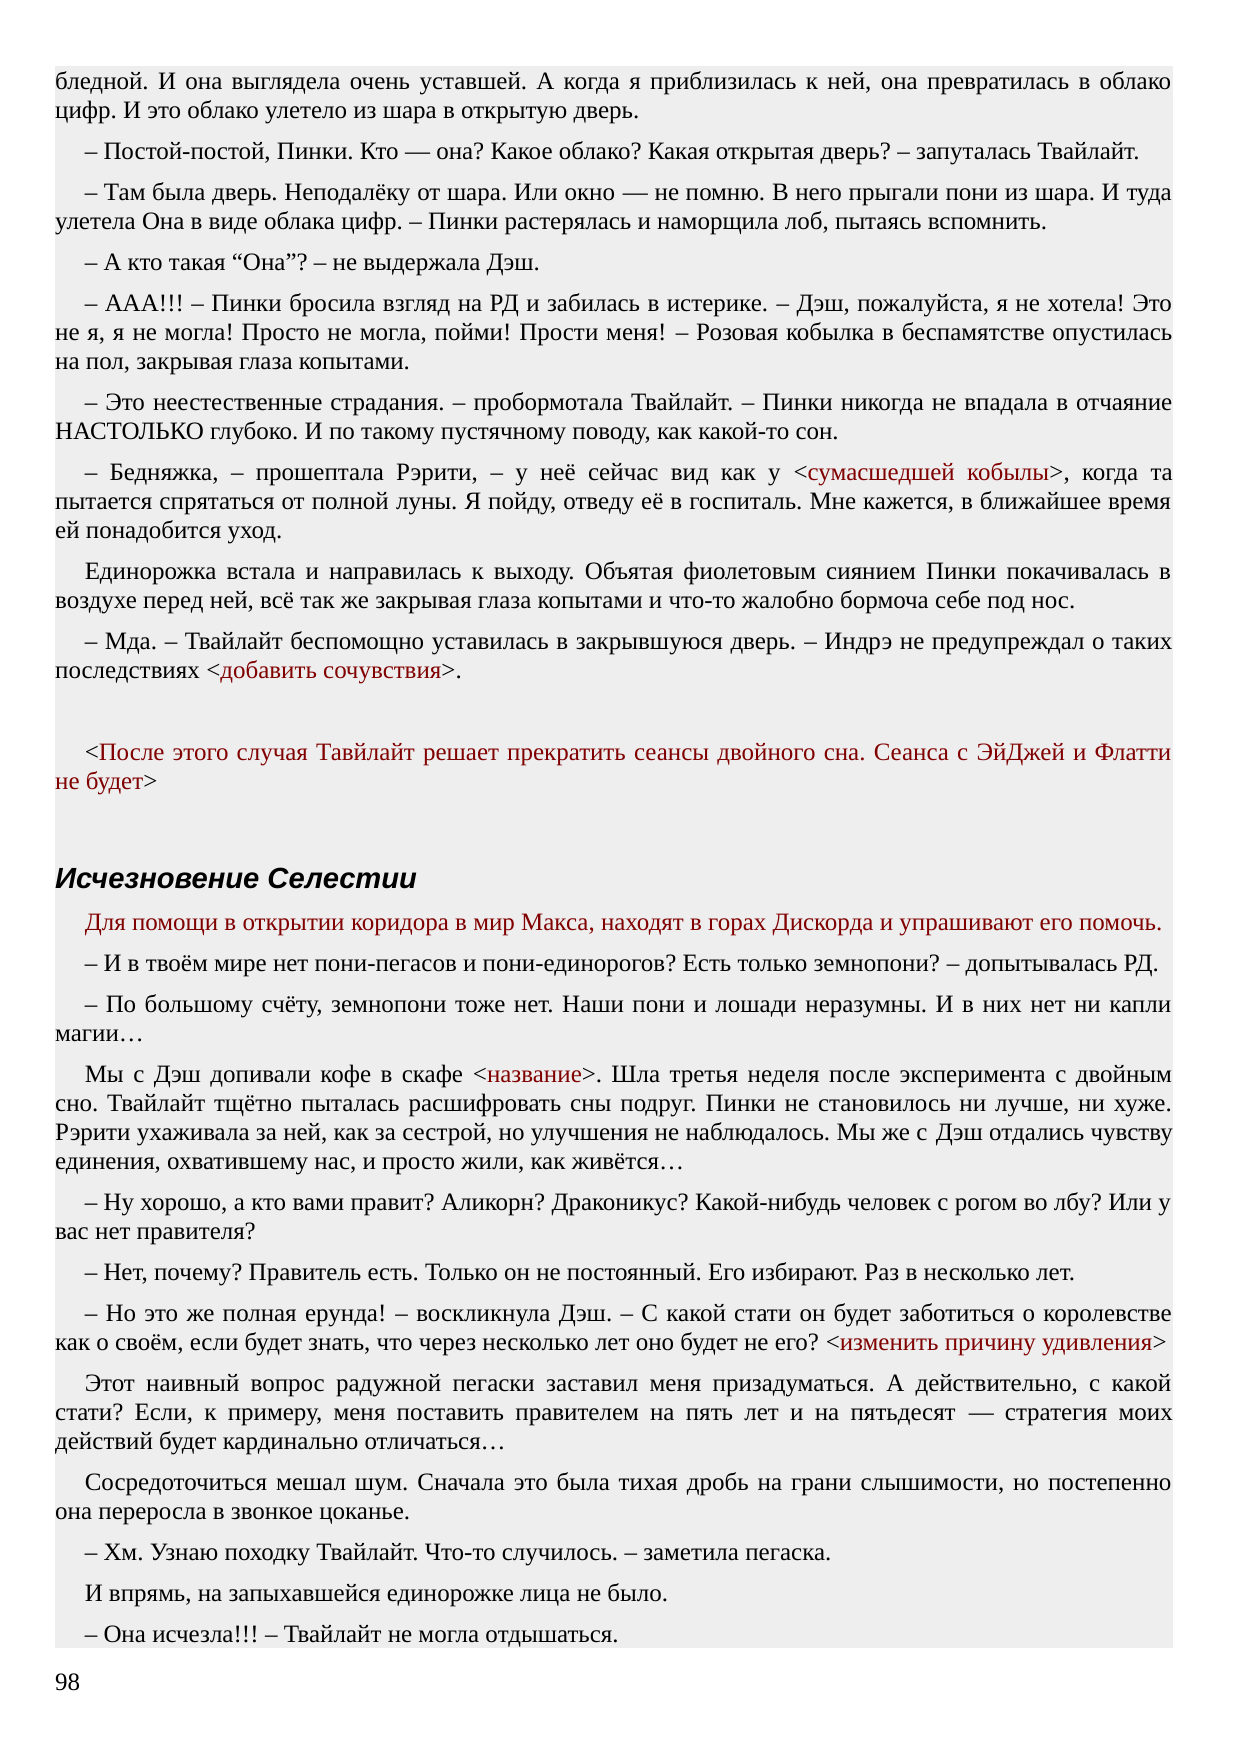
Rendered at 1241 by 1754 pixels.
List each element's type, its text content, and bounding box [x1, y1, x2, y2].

text – Но это же полная ерунда! – воскликнула Дэш. – С какой стати он будет заботиться о королевстве как о своём, если будет знать, что через несколько лет оно будет не его? <изменить причину удивления> [55, 1298, 1173, 1356]
text Сосредоточиться мешал шум. Сначала это была тихая дробь на грани слышимости, но постепенно она переросла в звонкое цоканье. [55, 1467, 1173, 1524]
text – Хм. Узнаю походку Твайлайт. Что-то случилось. – заметила пегаска. [55, 1537, 1173, 1566]
text И впрямь, на запыхавшейся единорожке лица не было. [55, 1578, 1173, 1607]
text – Мда. – Твайлайт беспомощно уставилась в закрывшуюся дверь. – Индрэ не предупреждал о таких последствиях <добавить сочувствия>. [55, 626, 1173, 683]
text – Бедняжка, – прошептала Рэрити, – у неё сейчас вид как у <сумасшедшей кобылы>, когда та пытается спрятаться от полной луны. Я пойду, отведу её в госпиталь. Мне кажется, в ближайшее время ей понадобится уход. [55, 457, 1173, 543]
text – А кто такая “Она”? – не выдержала Дэш. [55, 247, 1173, 276]
text Единорожка встала и направилась к выходу. Объятая фиолетовым сиянием Пинки покачивалась в воздухе перед ней, всё так же закрывая глаза копытами и что-то жалобно бормоча себе под нос. [55, 556, 1173, 613]
text – И в твоём мире нет пони-пегасов и пони-единорогов? Есть только земнопони? – допытывалась РД. [55, 948, 1173, 977]
text – Там была дверь. Неподалёку от шара. Или окно — не помню. В него прыгали пони из шара. И туда улетела Она в виде облака цифр. – Пинки растерялась и наморщила лоб, пытаясь вспомнить. [55, 177, 1173, 235]
subtitle Исчезновение Селестии [55, 861, 1173, 894]
text – Она исчезла!!! – Твайлайт не могла отдышаться. [55, 1619, 1173, 1648]
text Мы с Дэш допивали кофе в cкафе <название>. Шла третья неделя после эксперимента с двойным сно. Твайлайт тщётно пыталась расшифровать сны подруг. Пинки не становилось ни лучше, ни хуже. Рэрити ухаживала за ней, как за сестрой, но улучшения не наблюдалось. Мы же с Дэш отдались чувству единения, охватившему нас, и просто жили, как живётся… [55, 1059, 1173, 1174]
text – Постой-постой, Пинки. Кто — она? Какое облако? Какая открытая дверь? – запуталась Твайлайт. [55, 136, 1173, 165]
text бледной. И она выглядела очень уставшей. А когда я приблизилась к ней, она превратилась в облако цифр. И это облако улетело из шара в открытую дверь. [55, 66, 1173, 123]
text – По большому счёту, земнопони тоже нет. Наши пони и лошади неразумны. И в них нет ни капли магии… [55, 989, 1173, 1047]
text – Нет, почему? Правитель есть. Только он не постоянный. Его избирают. Раз в несколько лет. [55, 1257, 1173, 1286]
text – Ну хорошо, а кто вами правит? Аликорн? Драконикус? Какой-нибудь человек с рогом во лбу? Или у вас нет правителя? [55, 1187, 1173, 1244]
text – Это неестественные страдания. – пробормотала Твайлайт. – Пинки никогда не впадала в отчаяние НАСТОЛЬКО глубоко. И по такому пустячному поводу, как какой-то сон. [55, 387, 1173, 445]
text Для помощи в открытии коридора в мир Макса, находят в горах Дискорда и упрашивают его помочь. [55, 907, 1173, 936]
text <После этого случая Тавйлайт решает прекратить сеансы двойного сна. Сеанса с ЭйДжей и Флатти не будет> [55, 737, 1173, 795]
text – ААА!!! – Пинки бросила взгляд на РД и забилась в истерике. – Дэш, пожалуйста, я не хотела! Это не я, я не могла! Просто не могла, пойми! Прости меня! – Розовая кобылка в беспамятстве опустилась на пол, закрывая глаза копытами. [55, 288, 1173, 375]
text Этот наивный вопрос радужной пегаски заставил меня призадуматься. А действительно, с какой стати? Если, к примеру, меня поставить правителем на пять лет и на пятьдесят — стратегия моих действий будет кардинально отличаться… [55, 1368, 1173, 1454]
